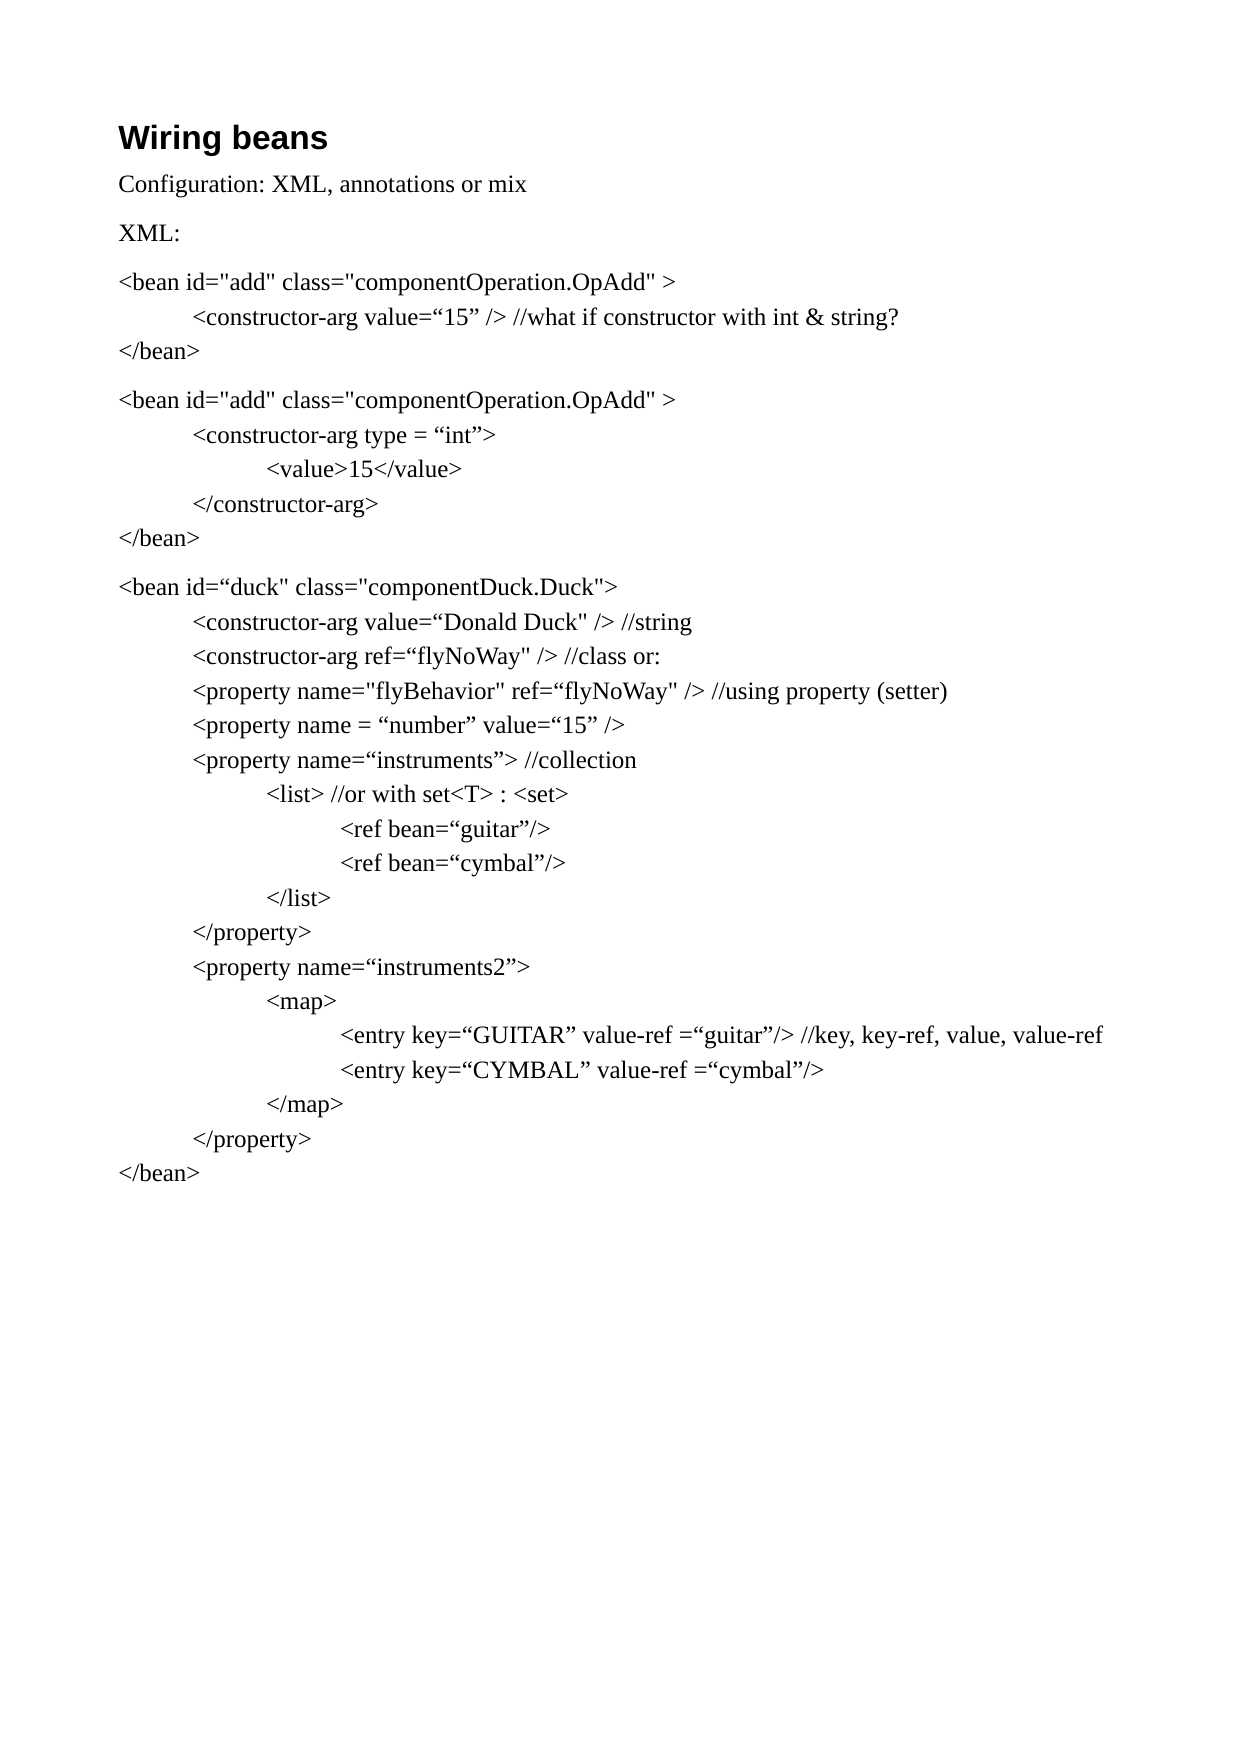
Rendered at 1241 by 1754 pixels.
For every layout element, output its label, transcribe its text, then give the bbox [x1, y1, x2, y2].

text Configuration: XML, annotations or mix [118, 169, 1122, 198]
text <bean id="add" class="componentOperation.OpAdd" > <constructor-arg type = “int”> <value>15</value> </constructor-arg> </bean> [118, 385, 1122, 552]
text <bean id=“duck" class="componentDuck.Duck"> <constructor-arg value=“Donald Duck" /> //string <constructor-arg ref=“flyNoWay" /> //class or: <property name="flyBehavior" ref=“flyNoWay" /> //using property (setter) <property name = “number” value=“15” /> <property name=“instruments”> //collection <list> //or with set<T> : <set> <ref bean=“guitar”/> <ref bean=“cymbal”/> </list> </property> <property name=“instruments2”> <map> <entry key=“GUITAR” value-ref =“guitar”/> //key, key-ref, value, value-ref <entry key=“CYMBAL” value-ref =“cymbal”/> </map> </property> </bean> [118, 572, 1122, 1187]
text XML: [118, 218, 1122, 247]
text <bean id="add" class="componentOperation.OpAdd" > <constructor-arg value=“15” /> //what if constructor with int & string? </bean> [118, 267, 1122, 365]
subtitle Wiring beans [118, 118, 1122, 157]
